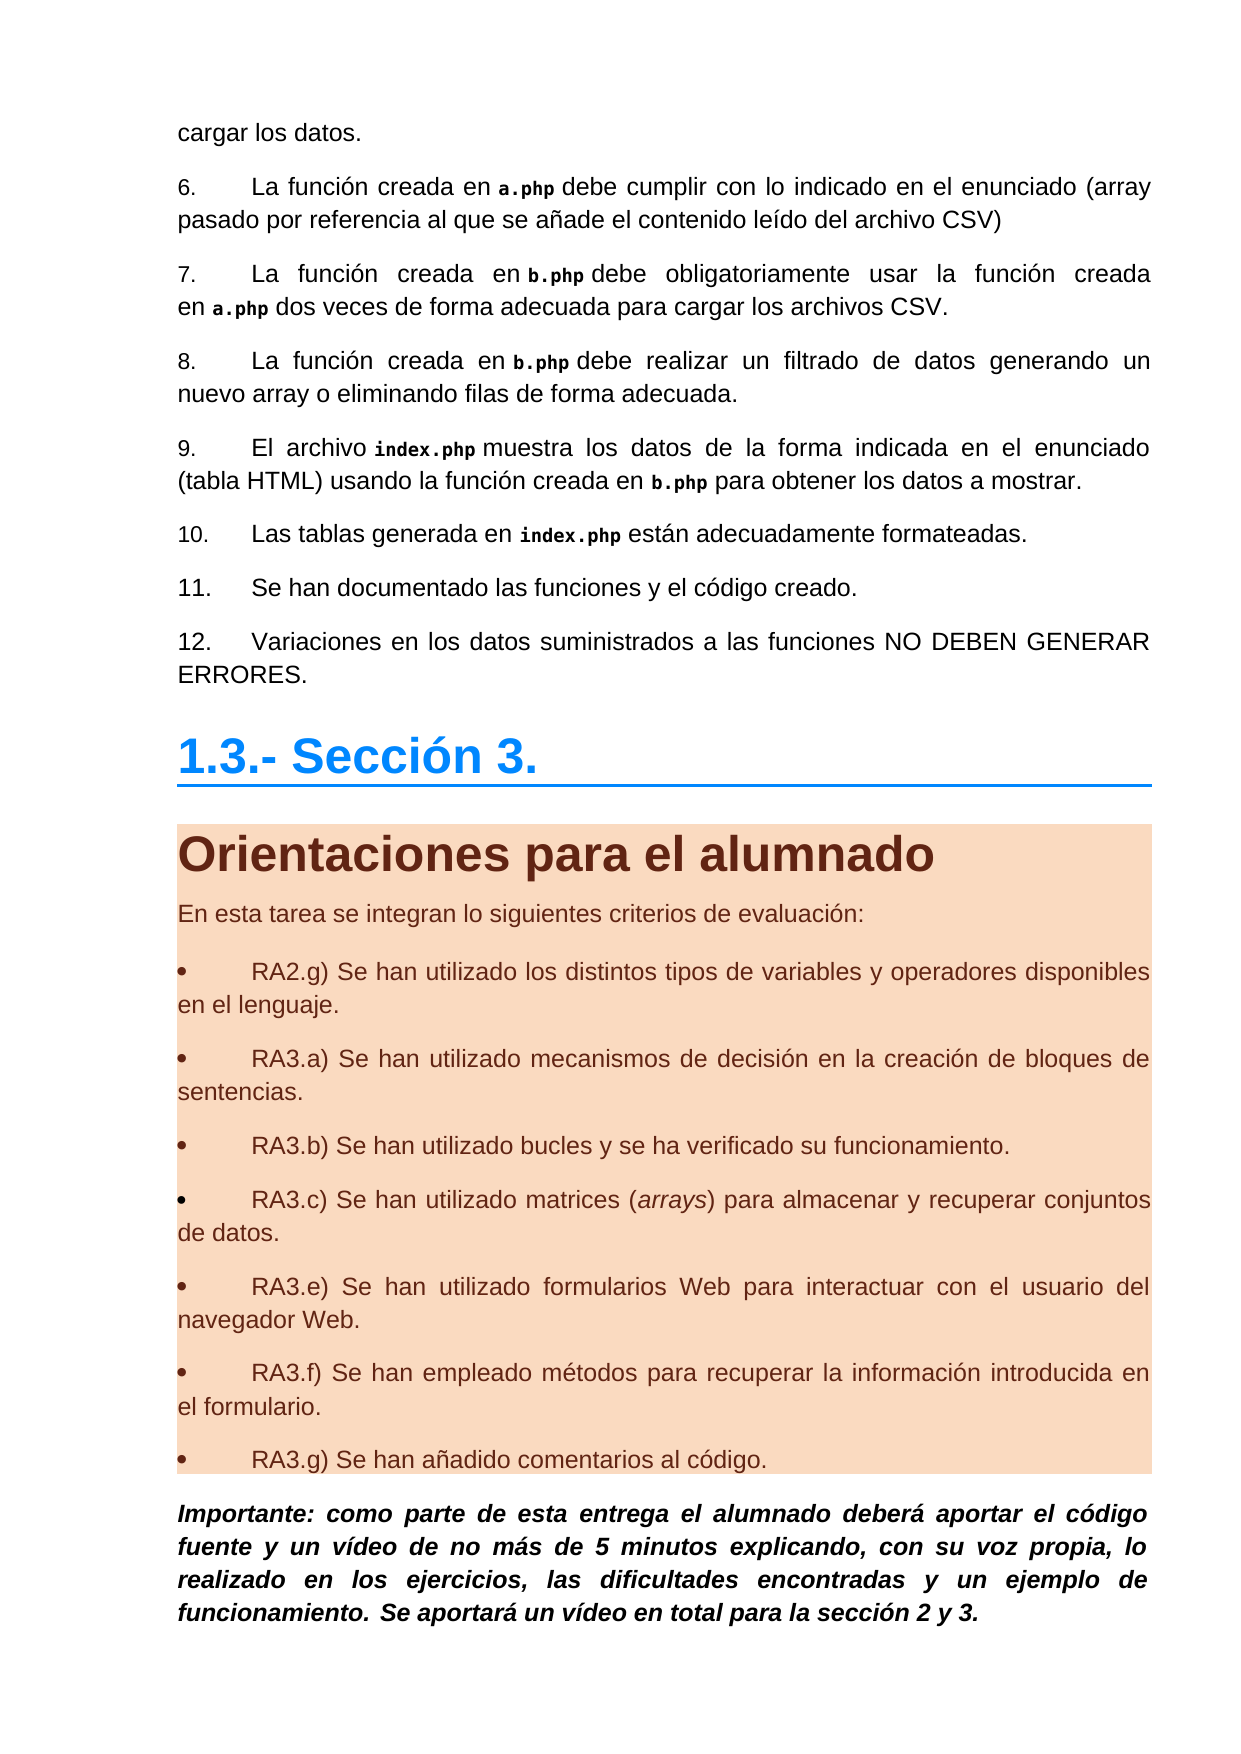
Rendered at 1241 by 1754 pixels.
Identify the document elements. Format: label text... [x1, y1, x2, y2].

list La función creada en a.php debe cumplir con lo indicado en el enunciado (array pasado por referencia al que se añade el contenido leído del archivo CSV) [177, 172, 1152, 234]
list Variaciones en los datos suministrados a las funciones NO DEBEN GENERAR ERRORES. [177, 627, 1152, 689]
list RA3.b) Se han utilizado bucles y se ha verificado su funcionamiento. [177, 1131, 1152, 1159]
text Importante: como parte de esta entrega el alumnado deberá aportar el código fuente y un vídeo de no más de 5 minutos explicando, con su voz propia, lo realizado en los ejercicios, las dificultades encontradas y un ejemplo de funcionamiento. Se aportará un vídeo en total para la sección 2 y 3. [177, 1499, 1152, 1627]
list Se han documentado las funciones y el código creado. [177, 573, 1152, 602]
text En esta tarea se integran lo siguientes criterios de evaluación: [177, 899, 1152, 927]
text 1.3.- Sección 3. [177, 727, 1152, 784]
list RA3.a) Se han utilizado mecanismos de decisión en la creación de bloques de sentencias. [177, 1044, 1152, 1106]
list RA3.f) Se han empleado métodos para recuperar la información introducida en el formulario. [177, 1358, 1152, 1420]
list El archivo index.php muestra los datos de la forma indicada en el enunciado (tabla HTML) usando la función creada en b.php para obtener los datos a mostrar. [177, 433, 1152, 494]
list RA2.g) Se han utilizado los distintos tipos de variables y operadores disponibles en el lenguaje. [177, 957, 1152, 1018]
list La función creada en b.php debe realizar un filtrado de datos generando un nuevo array o eliminando filas de forma adecuada. [177, 346, 1152, 407]
list Las tablas generada en index.php están adecuadamente formateadas. [177, 519, 1152, 548]
list La función creada en b.php debe obligatoriamente usar la función creada en a.php dos veces de forma adecuada para cargar los archivos CSV. [177, 259, 1152, 321]
list RA3.e) Se han utilizado formularios Web para interactuar con el usuario del navegador Web. [177, 1271, 1152, 1333]
list RA3.g) Se han añadido comentarios al código. [177, 1445, 1152, 1474]
text Orientaciones para el alumnado [177, 824, 1152, 882]
list cargar los datos. [177, 118, 1152, 147]
list RA3.c) Se han utilizado matrices (arrays) para almacenar y recuperar conjuntos de datos. [177, 1184, 1152, 1246]
